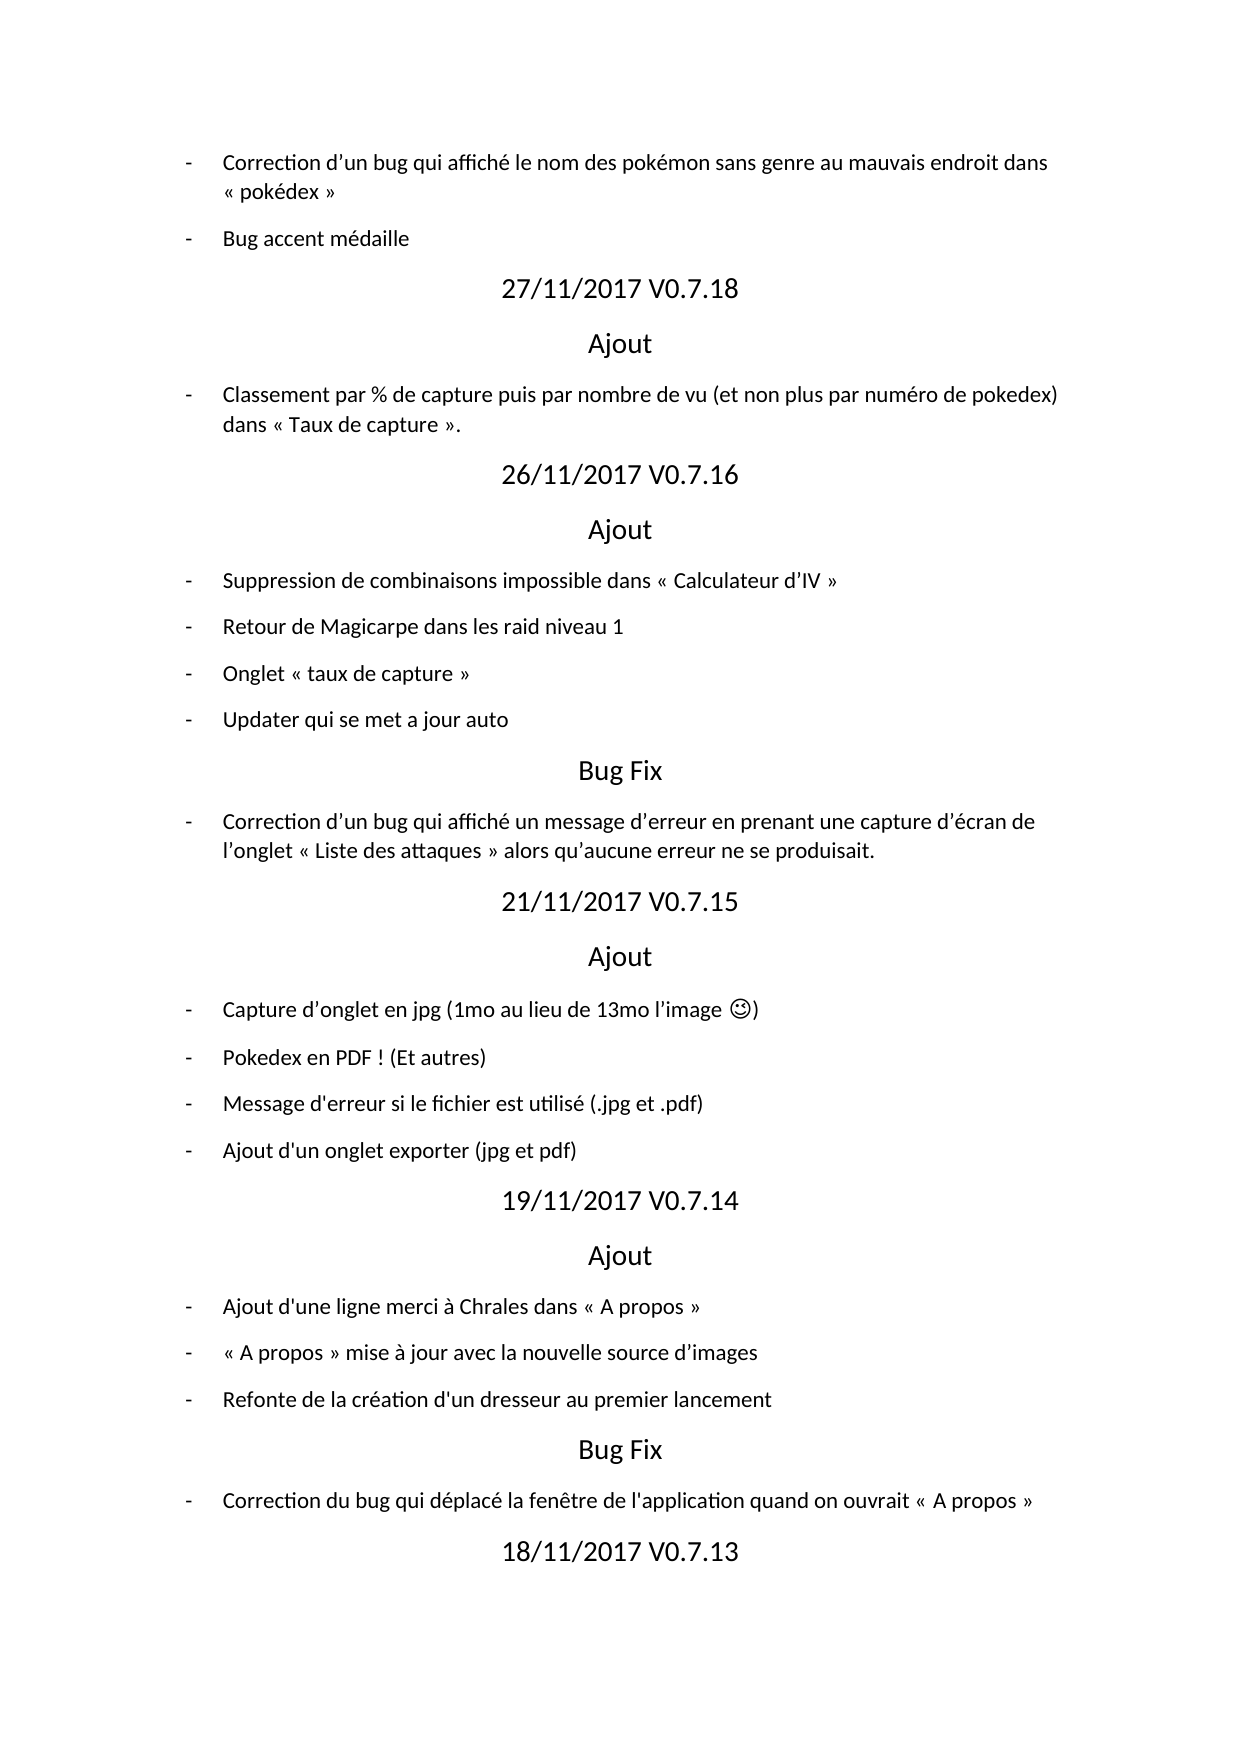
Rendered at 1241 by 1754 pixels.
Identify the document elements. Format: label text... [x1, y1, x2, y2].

list Bug accent médaille [185, 224, 1093, 252]
list Classement par % de capture puis par nombre de vu (et non plus par numéro de pokedex) dans « Taux de capture ». [185, 380, 1093, 438]
text 21/11/2017 V0.7.15 [148, 883, 1093, 919]
text Ajout [148, 938, 1093, 973]
text 26/11/2017 V0.7.16 [148, 456, 1093, 492]
text Ajout [148, 1237, 1093, 1273]
list Correction d’un bug qui affiché le nom des pokémon sans genre au mauvais endroit dans « pokédex » [185, 148, 1093, 206]
text Ajout [148, 511, 1093, 547]
text Bug Fix [148, 752, 1093, 788]
text 18/11/2017 V0.7.13 [148, 1533, 1093, 1568]
list Suppression de combinaisons impossible dans « Calculateur d’IV » [185, 566, 1093, 594]
text 19/11/2017 V0.7.14 [148, 1182, 1093, 1218]
list Retour de Magicarpe dans les raid niveau 1 [185, 612, 1093, 640]
list Onglet « taux de capture » [185, 659, 1093, 687]
list Capture d’onglet en jpg (1mo au lieu de 13mo l’image 😉) [185, 993, 1093, 1024]
list Correction du bug qui déplacé la fenêtre de l'application quand on ouvrait « A propos » [185, 1486, 1093, 1514]
list Pokedex en PDF ! (Et autres) [185, 1043, 1093, 1071]
text Bug Fix [148, 1431, 1093, 1467]
list Ajout d'une ligne merci à Chrales dans « A propos » [185, 1292, 1093, 1320]
list Updater qui se met a jour auto [185, 706, 1093, 733]
list Message d'erreur si le fichier est utilisé (.jpg et .pdf) [185, 1089, 1093, 1117]
list « A propos » mise à jour avec la nouvelle source d’images [185, 1338, 1093, 1366]
list Refonte de la création d'un dresseur au premier lancement [185, 1385, 1093, 1413]
list Ajout d'un onglet exporter (jpg et pdf) [185, 1136, 1093, 1164]
text Ajout [148, 325, 1093, 361]
list Correction d’un bug qui affiché un message d’erreur en prenant une capture d’écran de l’onglet « Liste des attaques » alors qu’aucune erreur ne se produisait. [185, 807, 1093, 865]
text 27/11/2017 V0.7.18 [148, 271, 1093, 306]
